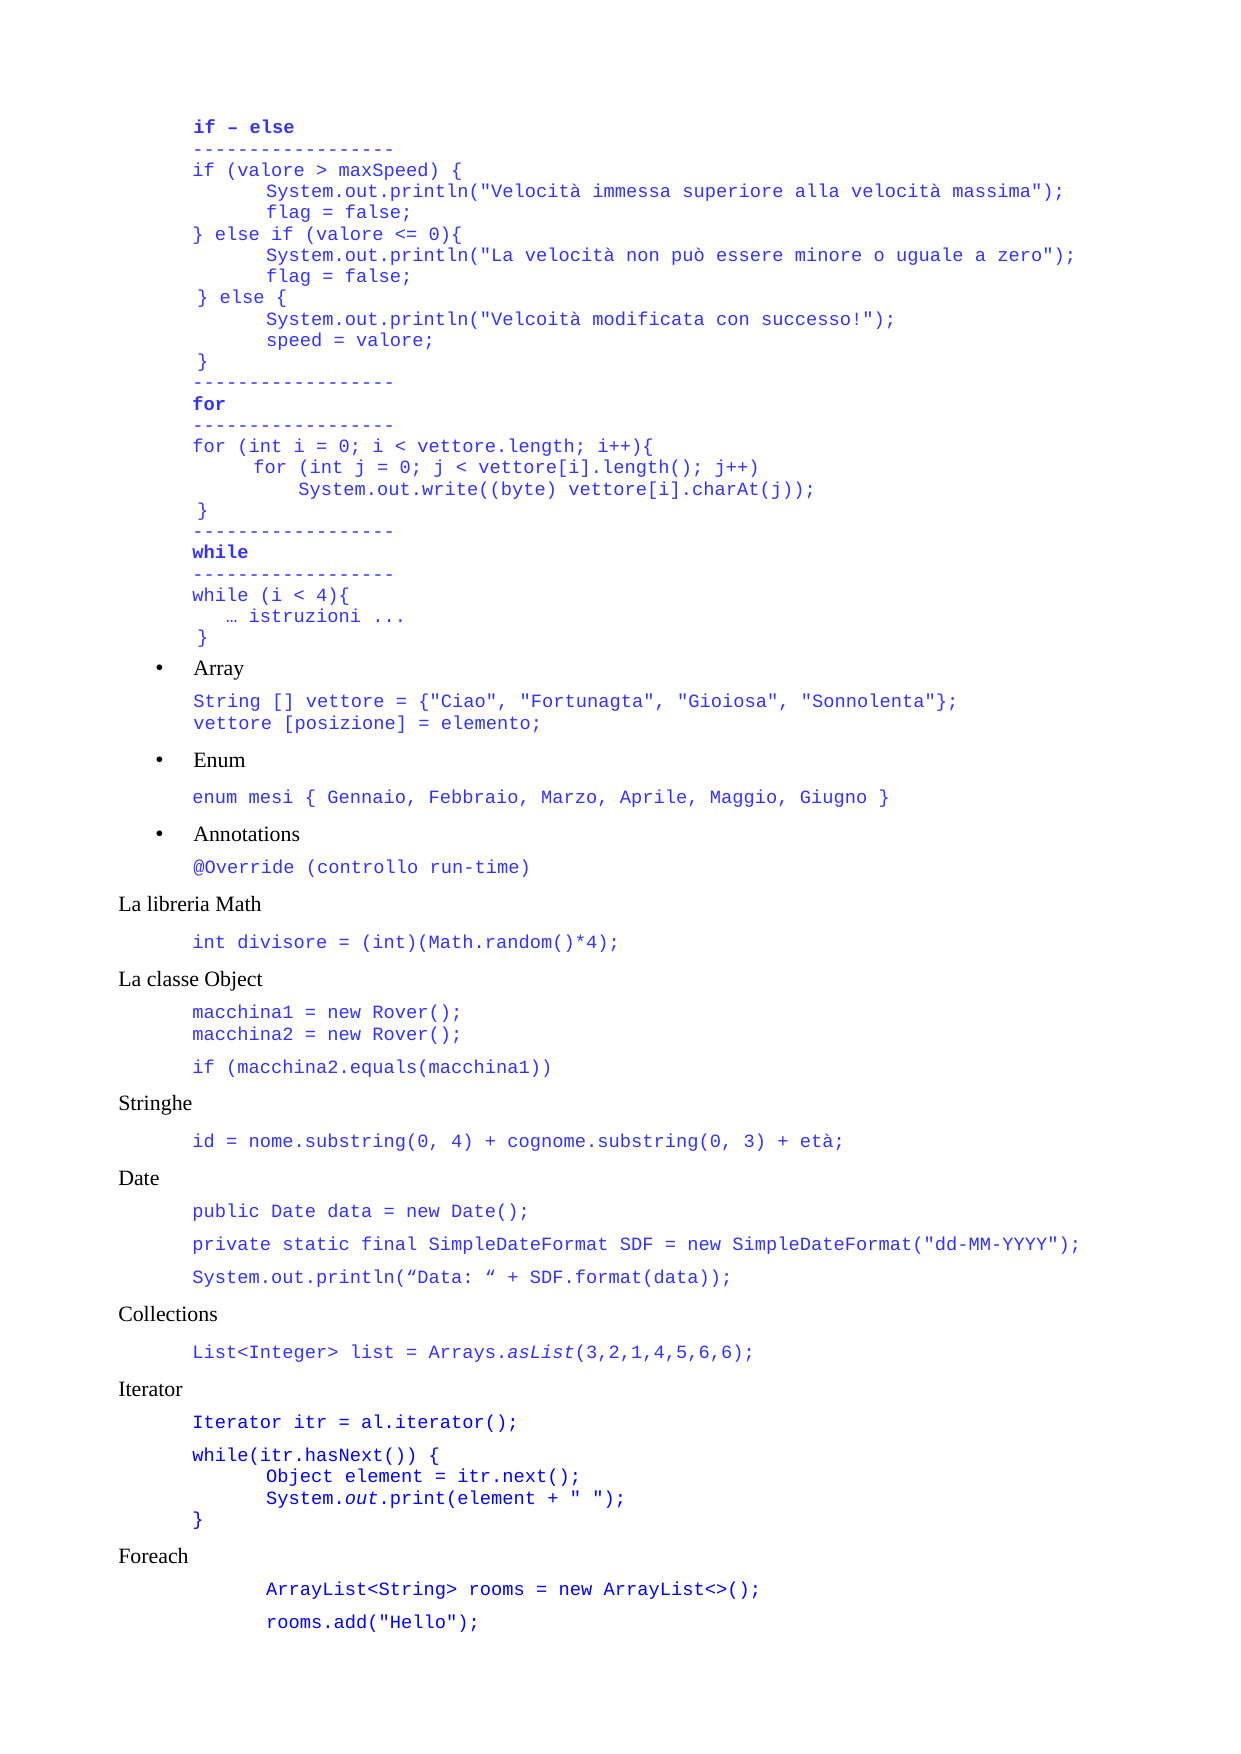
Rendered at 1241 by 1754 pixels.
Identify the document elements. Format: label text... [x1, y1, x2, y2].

text ------------------ [118, 522, 1122, 543]
list if – else [156, 118, 1122, 139]
text List<Integer> list = Arrays.asList(3,2,1,4,5,6,6); [118, 1338, 1122, 1364]
text for [118, 394, 1122, 416]
text … istruzioni ... [118, 607, 1122, 628]
text System.out.println("La velocità non può essere minore o uguale a zero"); [118, 246, 1122, 267]
text while(itr.hasNext()) { Object element = itr.next(); System.out.print(element + " "); } [118, 1446, 1122, 1531]
text Date [118, 1165, 1122, 1190]
text public Date data = new Date(); [118, 1202, 1122, 1223]
text enum mesi { Gennaio, Febbraio, Marzo, Aprile, Maggio, Giugno } [118, 783, 1122, 809]
list Enum [156, 747, 1122, 772]
text Collections [118, 1301, 1122, 1326]
text Foreach [118, 1543, 1122, 1568]
text } [118, 501, 1122, 522]
text if (valore > maxSpeed) { [118, 161, 1122, 182]
text System.out.println("Velocità immessa superiore alla velocità massima"); [118, 182, 1122, 203]
text } else { [118, 288, 1122, 309]
text System.out.write((byte) vettore[i].charAt(j)); [118, 479, 1122, 501]
list @Override (controllo run-time) [156, 858, 1122, 879]
text while (i < 4){ [118, 586, 1122, 607]
text } [118, 352, 1122, 373]
text if (macchina2.equals(macchina1)) [118, 1057, 1122, 1079]
text Iterator [118, 1376, 1122, 1401]
text id = nome.substring(0, 4) + cognome.substring(0, 3) + età; [118, 1127, 1122, 1153]
text for (int j = 0; j < vettore[i].length(); j++) [118, 458, 1122, 479]
text rooms.add("Hello"); [118, 1613, 1122, 1634]
text ------------------ [118, 416, 1122, 437]
text } [118, 628, 1122, 649]
text macchina1 = new Rover(); macchina2 = new Rover(); [118, 1003, 1122, 1046]
text private static final SimpleDateFormat SDF = new SimpleDateFormat("dd-MM-YYYY"); [118, 1235, 1122, 1256]
list String [] vettore = {"Ciao", "Fortunagta", "Gioiosa", "Sonnolenta"}; vettore [posizione] = elemento; [156, 692, 1122, 735]
list Array [156, 655, 1122, 681]
text ArrayList<String> rooms = new ArrayList<>(); [118, 1580, 1122, 1601]
text ------------------ [118, 373, 1122, 394]
text flag = false; [118, 267, 1122, 288]
text int divisore = (int)(Math.random()*4); [118, 928, 1122, 954]
text System.out.println("Velcoità modificata con successo!"); [118, 309, 1122, 331]
text speed = valore; [118, 331, 1122, 352]
text System.out.println(“Data: “ + SDF.format(data)); [118, 1268, 1122, 1289]
text Iterator itr = al.iterator(); [118, 1413, 1122, 1434]
text ------------------ [118, 564, 1122, 586]
text ------------------ [118, 139, 1122, 161]
text La libreria Math [118, 891, 1122, 917]
list Annotations [156, 821, 1122, 847]
text } else if (valore <= 0){ [118, 224, 1122, 246]
text flag = false; [118, 203, 1122, 224]
text La classe Object [118, 966, 1122, 991]
text Stringhe [118, 1090, 1122, 1116]
text while [118, 543, 1122, 564]
text for (int i = 0; i < vettore.length; i++){ [118, 437, 1122, 458]
